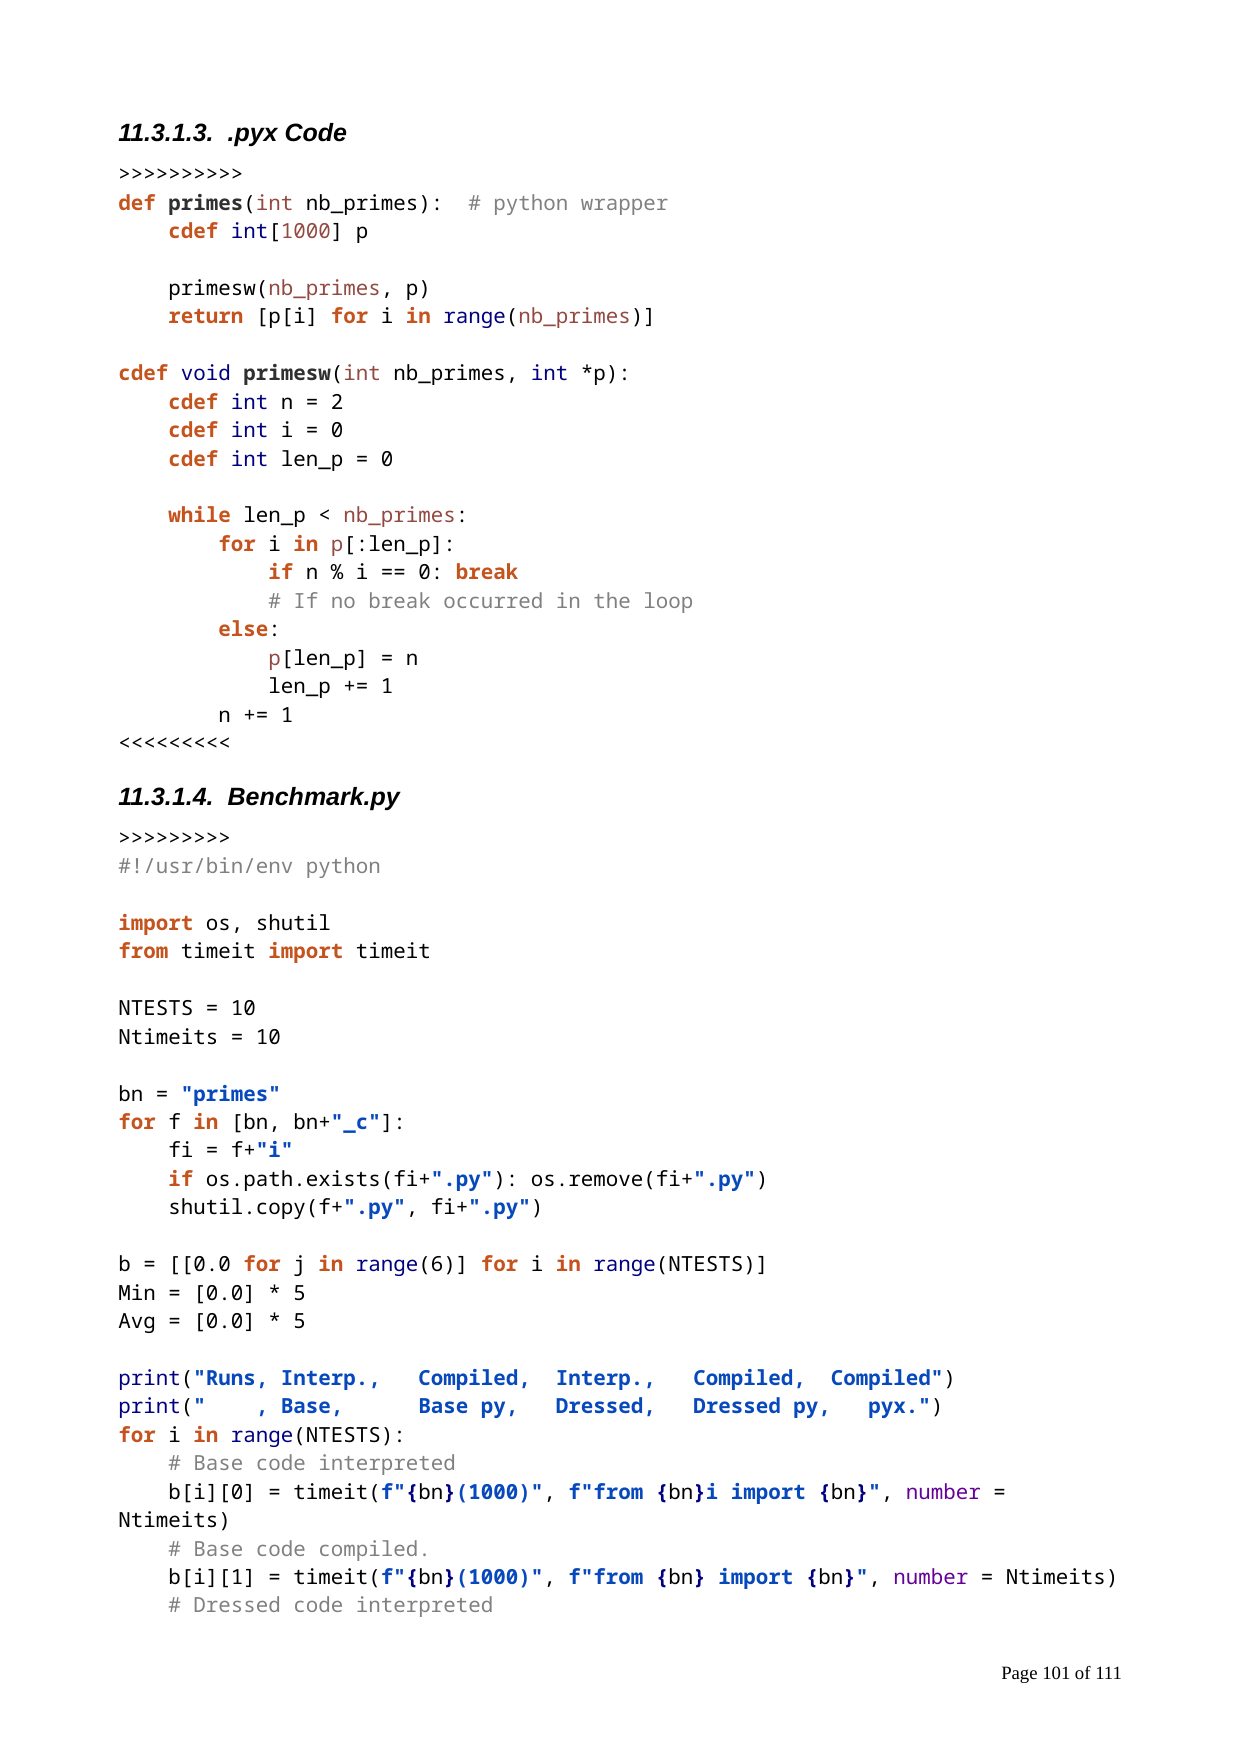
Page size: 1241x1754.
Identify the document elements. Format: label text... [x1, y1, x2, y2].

subtitle Benchmark.py [118, 782, 1122, 810]
subtitle .pyx Code [118, 118, 1122, 147]
text >>>>>>>>>> def primes(int nb_primes): # python wrapper cdef int[1000] p primesw(nb_primes, p) return [p[i] for i in range(nb_primes)] cdef void primesw(int nb_primes, int *p): cdef int n = 2 cdef int i = 0 cdef int len_p = 0 while len_p < nb_primes: for i in p[:len_p]: if n % i == 0: break # If no break occurred in the loop else: p[len_p] = n len_p += 1 n += 1 <<<<<<<<< [118, 159, 1122, 757]
text >>>>>>>>> #!/usr/bin/env python import os, shutil from timeit import timeit NTESTS = 10 Ntimeits = 10 bn = "primes" for f in [bn, bn+"_c"]: fi = f+"i" if os.path.exists(fi+".py"): os.remove(fi+".py") shutil.copy(f+".py", fi+".py") b = [[0.0 for j in range(6)] for i in range(NTESTS)] Min = [0.0] * 5 Avg = [0.0] * 5 print("Runs, Interp., Compiled, Interp., Compiled, Compiled") print(" , Base, Base py, Dressed, Dressed py, pyx.") for i in range(NTESTS): # Base code interpreted b[i][0] = timeit(f"{bn}(1000)", f"from {bn}i import {bn}", number = Ntimeits) # Base code compiled. b[i][1] = timeit(f"{bn}(1000)", f"from {bn} import {bn}", number = Ntimeits) # Dressed code interpreted [118, 823, 1122, 1619]
